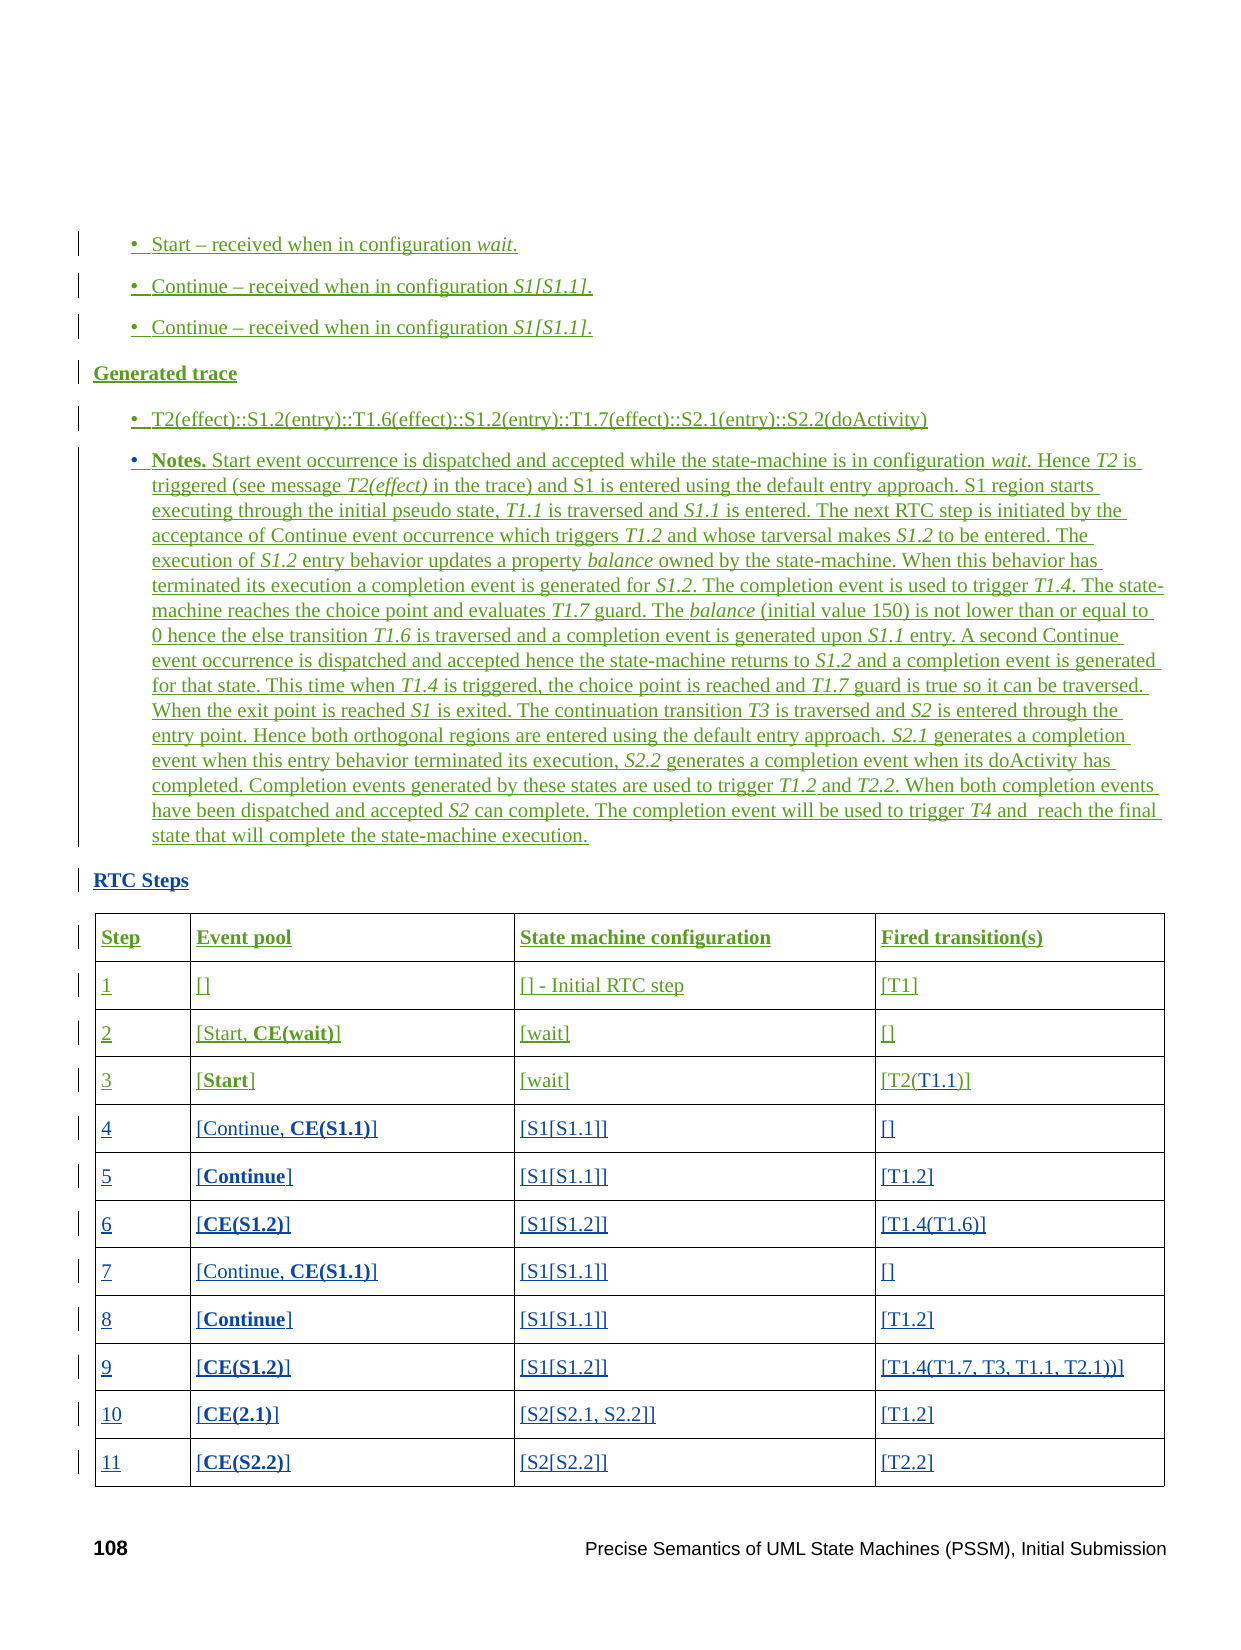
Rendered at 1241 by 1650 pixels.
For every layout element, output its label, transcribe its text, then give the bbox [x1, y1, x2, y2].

table_cell [CE(S1.2)] [191, 1344, 514, 1390]
text RTC Steps [93, 868, 1164, 892]
list Continue – received when in configuration S1[S1.1]. [131, 314, 1164, 339]
table_cell [Start, CE(wait)] [191, 1010, 514, 1056]
list T2(effect)::S1.2(entry)::T1.6(effect)::S1.2(entry)::T1.7(effect)::S2.1(entry)::S2.2(doActivity) [131, 406, 1164, 431]
table_cell [] - Initial RTC step [515, 962, 875, 1009]
table_cell [T1.2] [876, 1296, 1164, 1343]
table_cell [wait] [515, 1010, 875, 1056]
table_cell 5 [96, 1153, 190, 1199]
table_cell [T1.2] [876, 1153, 1164, 1199]
list Start – received when in configuration wait. [131, 231, 1164, 256]
table_cell [Continue, CE(S1.1)] [191, 1248, 514, 1295]
table_cell 1 [96, 962, 190, 1009]
table_cell [S1[S1.2]] [515, 1201, 875, 1247]
table_cell [Start] [191, 1057, 514, 1104]
table_cell [S1[S1.1]] [515, 1296, 875, 1343]
table_cell [S2[S2.1, S2.2]] [515, 1391, 875, 1438]
table_cell [CE(S2.2)] [191, 1439, 514, 1486]
table_cell 10 [96, 1391, 190, 1438]
table_cell [T2(T1.1)] [876, 1057, 1164, 1104]
table_cell [S1[S1.2]] [515, 1344, 875, 1390]
table_cell [T2.2] [876, 1439, 1164, 1486]
table_cell [Continue, CE(S1.1)] [191, 1105, 514, 1152]
table_cell 2 [96, 1010, 190, 1056]
table_cell [S2[S2.2]] [515, 1439, 875, 1486]
table_cell [T1.4(T1.7, T3, T1.1, T2.1))] [876, 1344, 1164, 1390]
table_cell 6 [96, 1201, 190, 1247]
table_cell [T1.2] [876, 1391, 1164, 1438]
table_cell 3 [96, 1057, 190, 1104]
table_cell [] [876, 1105, 1164, 1152]
table_cell 8 [96, 1296, 190, 1343]
table_cell [CE(S1.2)] [191, 1201, 514, 1247]
table_cell [] [191, 962, 514, 1009]
table_cell [Continue] [191, 1153, 514, 1199]
table_header Event pool [191, 914, 514, 961]
table_cell 9 [96, 1344, 190, 1390]
table_cell [CE(2.1)] [191, 1391, 514, 1438]
table_header Step [96, 914, 190, 961]
table_cell [T1] [876, 962, 1164, 1009]
table_cell [wait] [515, 1057, 875, 1104]
table_cell [] [876, 1248, 1164, 1295]
table_cell 11 [96, 1439, 190, 1486]
table_cell 4 [96, 1105, 190, 1152]
list Continue – received when in configuration S1[S1.1]. [131, 273, 1164, 298]
text Generated trace [93, 360, 1164, 384]
table_cell 7 [96, 1248, 190, 1295]
table_header State machine configuration [515, 914, 875, 961]
table_cell [] [876, 1010, 1164, 1056]
table_cell [Continue] [191, 1296, 514, 1343]
table_cell [S1[S1.1]] [515, 1105, 875, 1152]
table_header Fired transition(s) [876, 914, 1164, 961]
list Notes. Start event occurrence is dispatched and accepted while the state-machine is in configuration wait. Hence T2 is triggered (see message T2(effect) in the trace) and S1 is entered using the default entry approach. S1 region starts executing through the initial pseudo state, T1.1 is traversed and S1.1 is entered. The next RTC step is initiated by the acceptance of Continue event occurrence which triggers T1.2 and whose tarversal makes S1.2 to be entered. The execution of S1.2 entry behavior updates a property balance owned by the state-machine. When this behavior has terminated its execution a completion event is generated for S1.2. The completion event is used to trigger T1.4. The state-machine reaches the choice point and evaluates T1.7 guard. The balance (initial value 150) is not lower than or equal to 0 hence the else transition T1.6 is traversed and a completion event is generated upon S1.1 entry. A second Continue event occurrence is dispatched and accepted hence the state-machine returns to S1.2 and a completion event is generated for that state. This time when T1.4 is triggered, the choice point is reached and T1.7 guard is true so it can be traversed. When the exit point is reached S1 is exited. The continuation transition T3 is traversed and S2 is entered through the entry point. Hence both orthogonal regions are entered using the default entry approach. S2.1 generates a completion event when this entry behavior terminated its execution, S2.2 generates a completion event when its doActivity has completed. Completion events generated by these states are used to trigger T1.2 and T2.2. When both completion events have been dispatched and accepted S2 can complete. The completion event will be used to trigger T4 and reach the final state that will complete the state-machine execution. [131, 447, 1164, 847]
table_cell [S1[S1.1]] [515, 1153, 875, 1199]
table_cell [S1[S1.1]] [515, 1248, 875, 1295]
table_cell [T1.4(T1.6)] [876, 1201, 1164, 1247]
